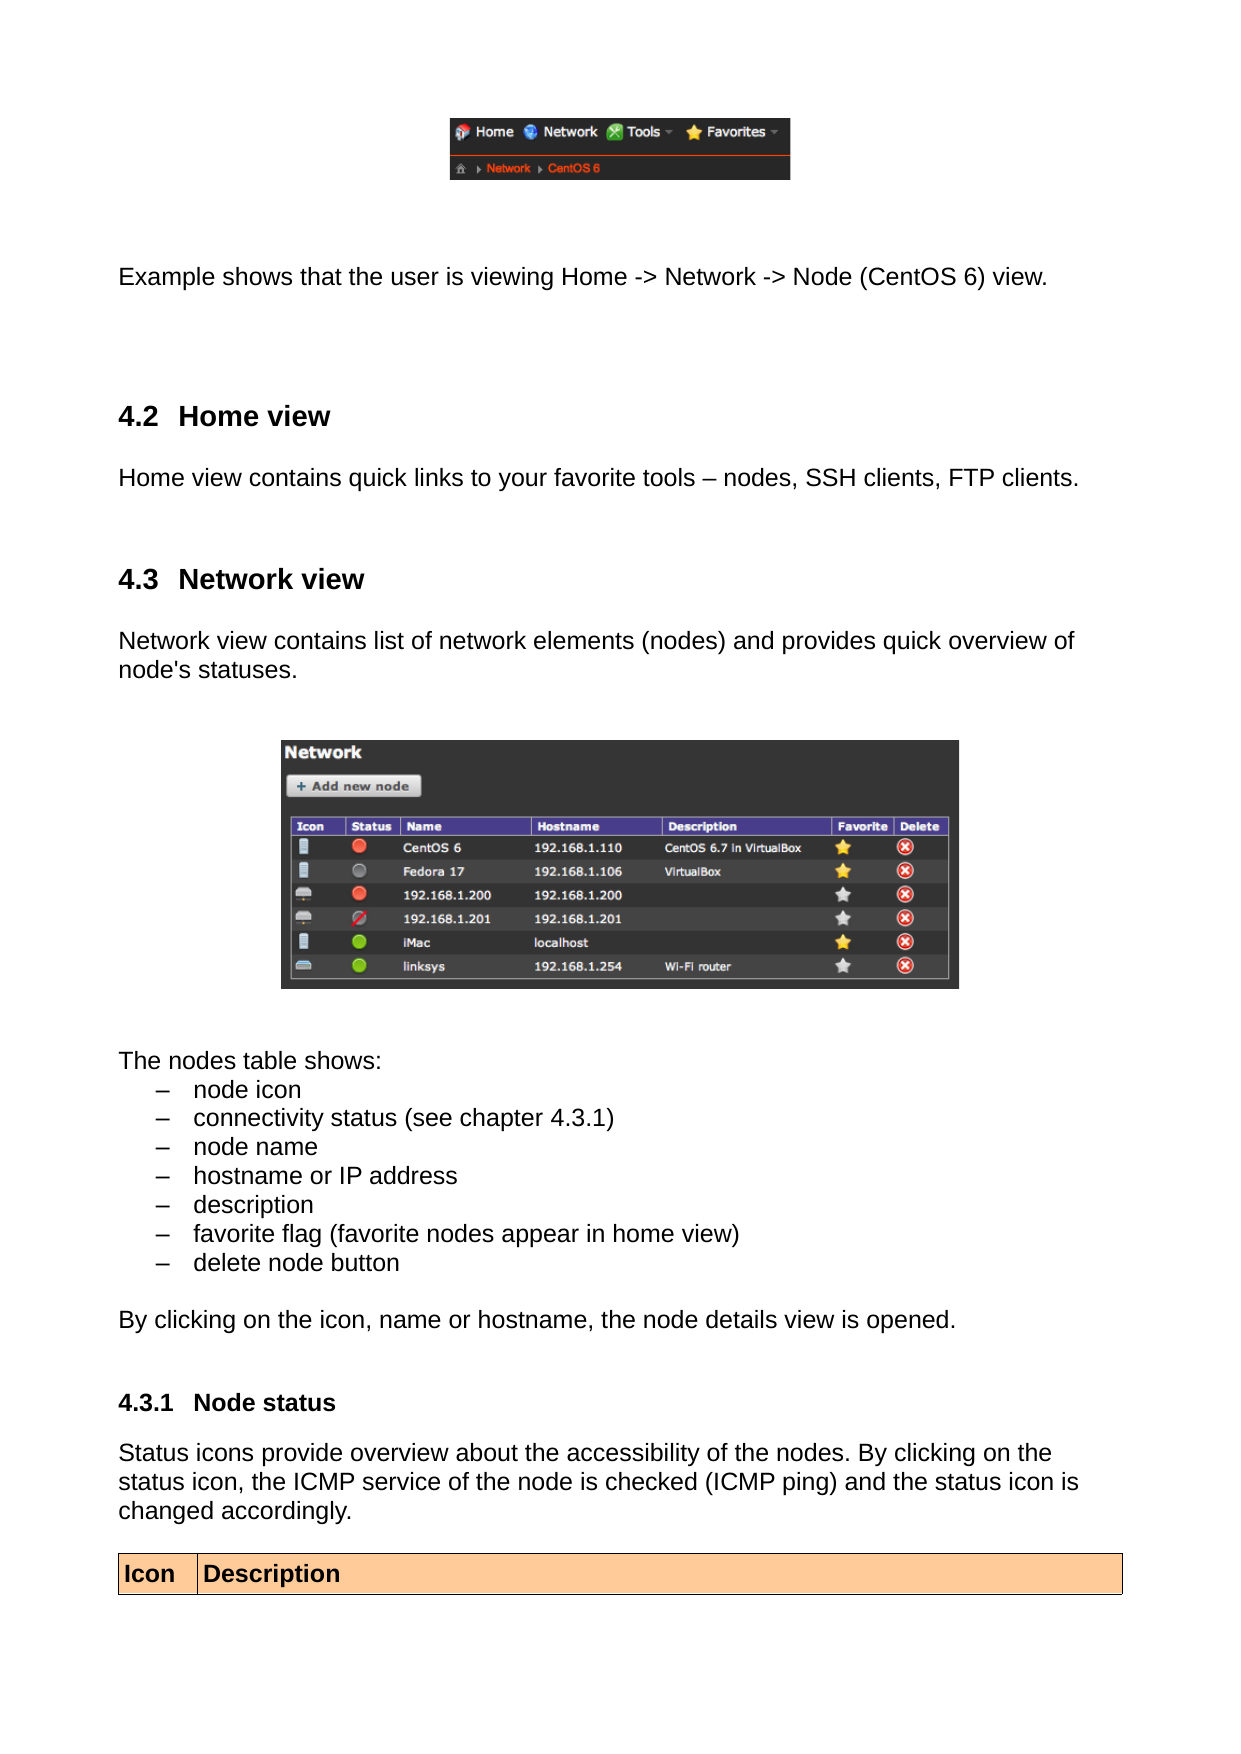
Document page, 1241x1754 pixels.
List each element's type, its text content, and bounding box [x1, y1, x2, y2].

subtitle Home view [118, 399, 1122, 432]
list node name [156, 1132, 1122, 1161]
text Home view contains quick links to your favorite tools – nodes, SSH clients, FTP clients. [118, 462, 1122, 491]
list favorite flag (favorite nodes appear in home view) [156, 1219, 1122, 1248]
text Network view contains list of network elements (nodes) and provides quick overview of node's statuses. [118, 626, 1122, 683]
list description [156, 1190, 1122, 1219]
picture [281, 740, 960, 989]
table_header Icon [119, 1554, 197, 1593]
list node icon [156, 1074, 1122, 1103]
list delete node button [156, 1248, 1122, 1277]
text Example shows that the user is viewing Home -> Network -> Node (CentOS 6) view. [118, 262, 1122, 290]
picture [449, 118, 791, 180]
text The nodes table shows: [118, 1046, 1122, 1074]
text Status icons provide overview about the accessibility of the nodes. By clicking on the status icon, the ICMP service of the node is checked (ICMP ping) and the status icon is changed accordingly. [118, 1438, 1122, 1524]
text By clicking on the icon, name or hostname, the node details view is opened. [118, 1305, 1122, 1334]
subtitle Network view [118, 562, 1122, 596]
list hostname or IP address [156, 1161, 1122, 1190]
subtitle Node status [118, 1388, 1122, 1417]
table_header Description [198, 1554, 1122, 1593]
list connectivity status (see chapter 4.3.1) [156, 1103, 1122, 1132]
